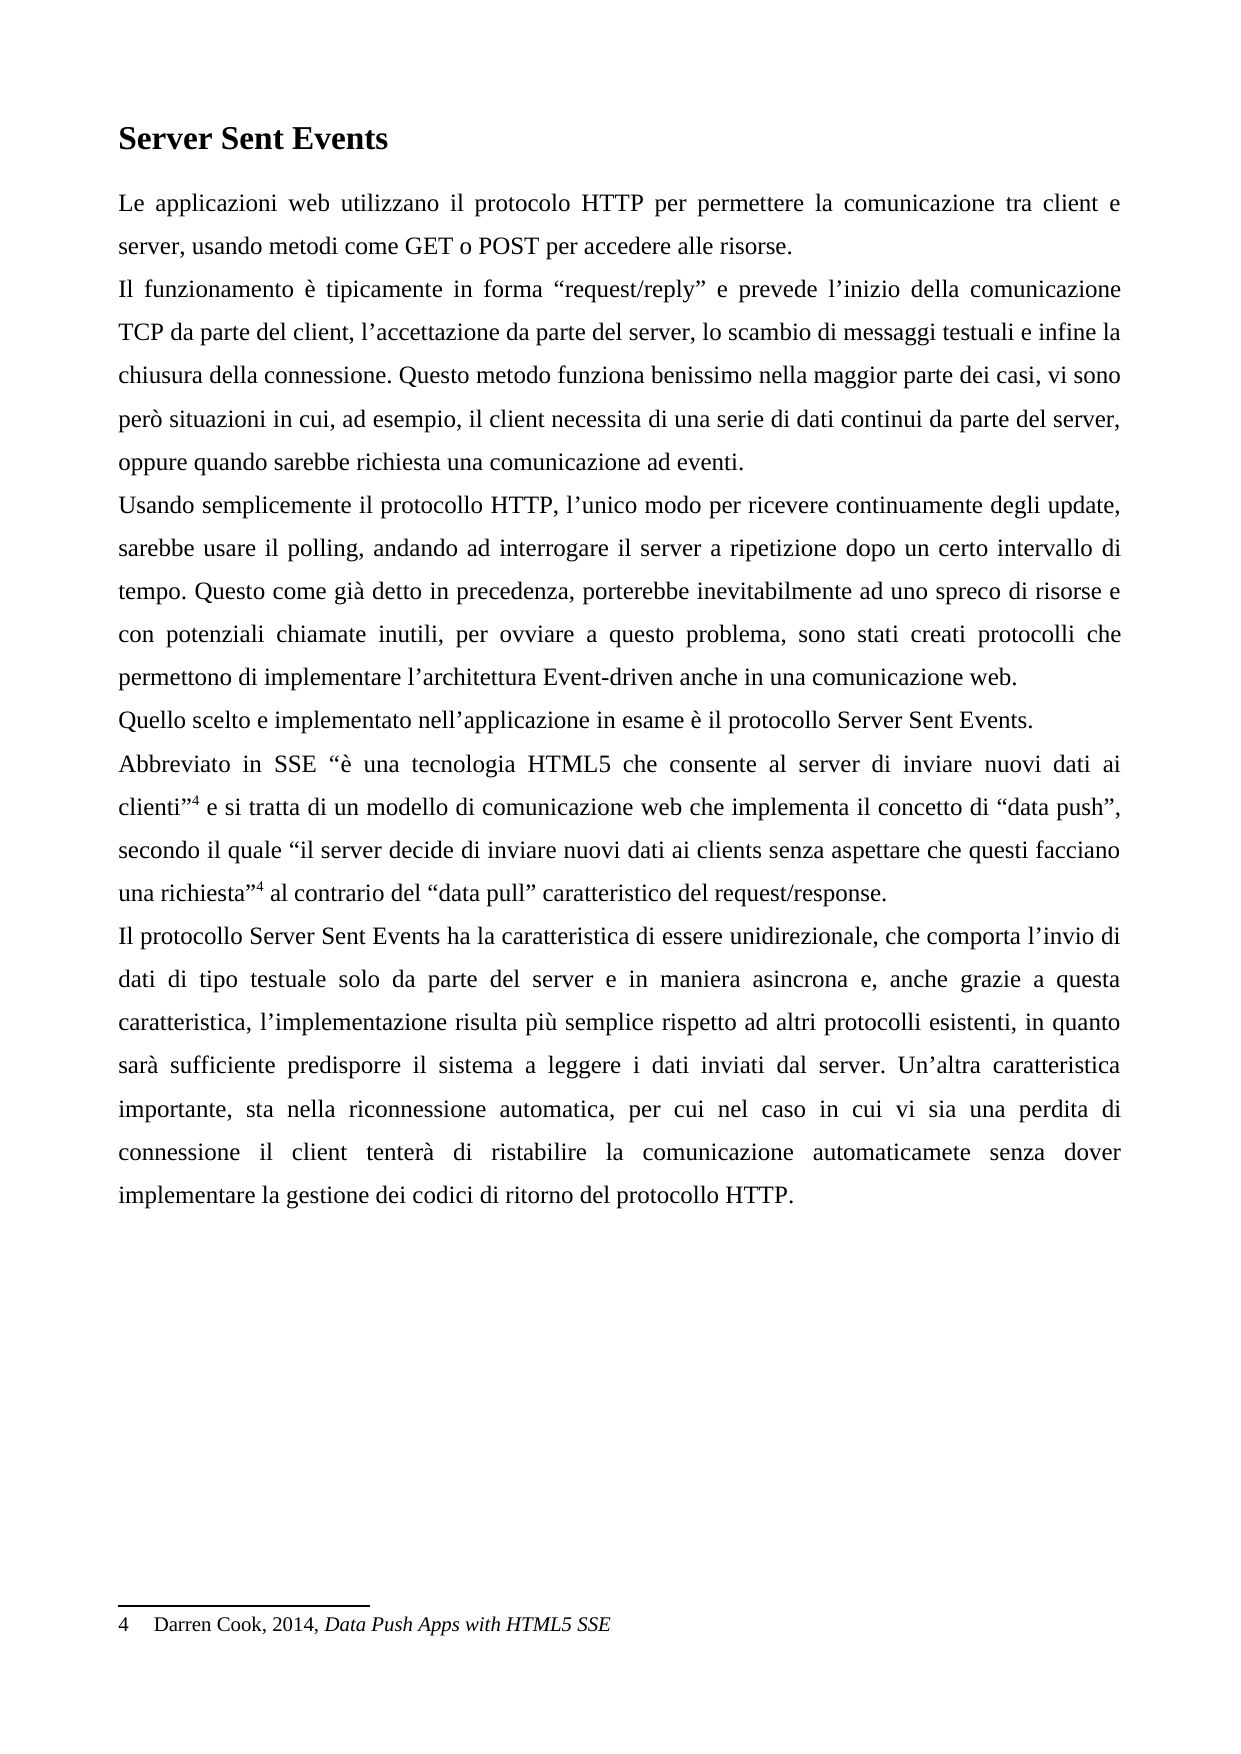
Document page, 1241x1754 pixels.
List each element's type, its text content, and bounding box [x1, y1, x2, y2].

text Il funzionamento è tipicamente in forma “request/reply” e prevede l’inizio della comunicazione TCP da parte del client, l’accettazione da parte del server, lo scambio di messaggi testuali e infine la chiusura della connessione. Questo metodo funziona benissimo nella maggior parte dei casi, vi sono però situazioni in cui, ad esempio, il client necessita di una serie di dati continui da parte del server, oppure quando sarebbe richiesta una comunicazione ad eventi. [118, 274, 1122, 476]
text Quello scelto e implementato nell’applicazione in esame è il protocollo Server Sent Events. [118, 706, 1122, 734]
text Darren Cook, 2014, Data Push Apps with HTML5 SSE [118, 1612, 1122, 1636]
text Abbreviato in SSE “è una tecnologia HTML5 che consente al server di inviare nuovi dati ai clienti” e si tratta di un modello di comunicazione web che implementa il concetto di “data push”, secondo il quale “il server decide di inviare nuovi dati ai clients senza aspettare che questi facciano una richiesta”4 al contrario del “data pull” caratteristico del request/response. [118, 749, 1122, 907]
text Il protocollo Server Sent Events ha la caratteristica di essere unidirezionale, che comporta l’invio di dati di tipo testuale solo da parte del server e in maniera asincrona e, anche grazie a questa caratteristica, l’implementazione risulta più semplice rispetto ad altri protocolli esistenti, in quanto sarà sufficiente predisporre il sistema a leggere i dati inviati dal server. Un’altra caratteristica importante, sta nella riconnessione automatica, per cui nel caso in cui vi sia una perdita di connessione il client tenterà di ristabilire la comunicazione automaticamete senza dover implementare la gestione dei codici di ritorno del protocollo HTTP. [118, 921, 1122, 1209]
text Le applicazioni web utilizzano il protocolo HTTP per permettere la comunicazione tra client e server, usando metodi come GET o POST per accedere alle risorse. [118, 188, 1122, 260]
text Usando semplicemente il protocollo HTTP, l’unico modo per ricevere continuamente degli update, sarebbe usare il polling, andando ad interrogare il server a ripetizione dopo un certo intervallo di tempo. Questo come già detto in precedenza, porterebbe inevitabilmente ad uno spreco di risorse e con potenziali chiamate inutili, per ovviare a questo problema, sono stati creati protocolli che permettono di implementare l’architettura Event-driven anche in una comunicazione web. [118, 490, 1122, 691]
subtitle Server Sent Events [118, 118, 1122, 156]
